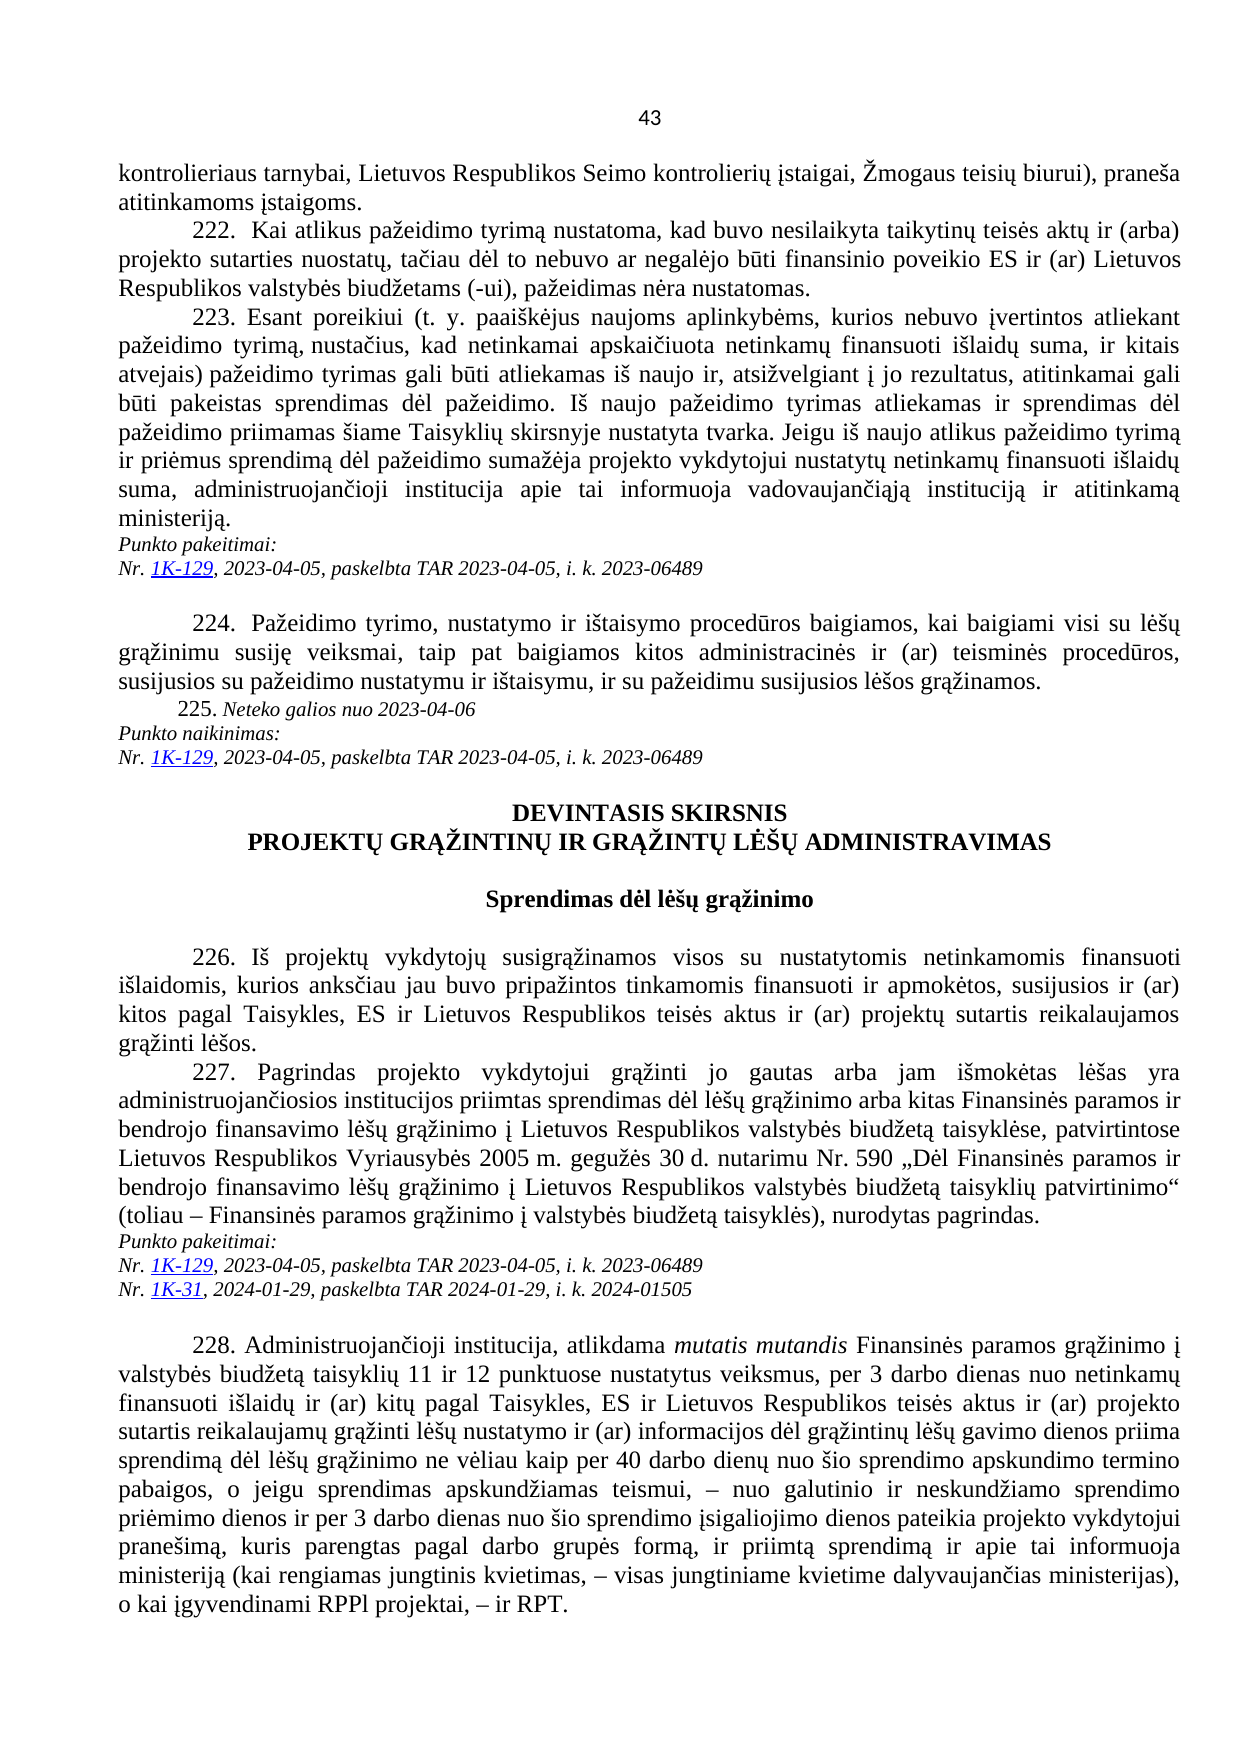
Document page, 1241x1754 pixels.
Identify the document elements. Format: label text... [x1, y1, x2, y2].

text kontrolieriaus tarnybai, Lietuvos Respublikos Seimo kontrolierių įstaigai, Žmogaus teisių biurui), praneša atitinkamoms įstaigoms. [118, 158, 1181, 215]
text 222. Kai atlikus pažeidimo tyrimą nustatoma, kad buvo nesilaikyta taikytinų teisės aktų ir (arba) projekto sutarties nuostatų, tačiau dėl to nebuvo ar negalėjo būti finansinio poveikio ES ir (ar) Lietuvos Respublikos valstybės biudžetams (-ui), pažeidimas nėra nustatomas. [118, 215, 1181, 302]
subtitle Sprendimas dėl lėšų grąžinimo [118, 884, 1181, 913]
text Punkto pakeitimai: [118, 1229, 1181, 1253]
text 225. Neteko galios nuo 2023-04-06 [118, 695, 1181, 721]
subtitle PROJEKTŲ GRĄŽINTINŲ IR GRĄŽINTŲ LĖŠŲ ADMINISTRAVIMAS [118, 827, 1181, 855]
text Nr. 1K-129, 2023-04-05, paskelbta TAR 2023-04-05, i. k. 2023-06489 [118, 745, 1181, 769]
text 223. Esant poreikiui (t. y. paaiškėjus naujoms aplinkybėms, kurios nebuvo įvertintos atliekant pažeidimo tyrimą, nustačius, kad netinkamai apskaičiuota netinkamų finansuoti išlaidų suma, ir kitais atvejais) pažeidimo tyrimas gali būti atliekamas iš naujo ir, atsižvelgiant į jo rezultatus, atitinkamai gali būti pakeistas sprendimas dėl pažeidimo. Iš naujo pažeidimo tyrimas atliekamas ir sprendimas dėl pažeidimo priimamas šiame Taisyklių skirsnyje nustatyta tvarka. Jeigu iš naujo atlikus pažeidimo tyrimą ir priėmus sprendimą dėl pažeidimo sumažėja projekto vykdytojui nustatytų netinkamų finansuoti išlaidų suma, administruojančioji institucija apie tai informuoja vadovaujančiąją instituciją ir atitinkamą ministeriją. [118, 302, 1181, 532]
text 224. Pažeidimo tyrimo, nustatymo ir ištaisymo procedūros baigiamos, kai baigiami visi su lėšų grąžinimu susiję veiksmai, taip pat baigiamos kitos administracinės ir (ar) teisminės procedūros, susijusios su pažeidimo nustatymu ir ištaisymu, ir su pažeidimu susijusios lėšos grąžinamos. [118, 608, 1181, 695]
subtitle DEVINTASIS SKIRSNIS [118, 798, 1181, 827]
text 228. Administruojančioji institucija, atlikdama mutatis mutandis Finansinės paramos grąžinimo į valstybės biudžetą taisyklių 11 ir 12 punktuose nustatytus veiksmus, per 3 darbo dienas nuo netinkamų finansuoti išlaidų ir (ar) kitų pagal Taisykles, ES ir Lietuvos Respublikos teisės aktus ir (ar) projekto sutartis reikalaujamų grąžinti lėšų nustatymo ir (ar) informacijos dėl grąžintinų lėšų gavimo dienos priima sprendimą dėl lėšų grąžinimo ne vėliau kaip per 40 darbo dienų nuo šio sprendimo apskundimo termino pabaigos, o jeigu sprendimas apskundžiamas teismui, – nuo galutinio ir neskundžiamo sprendimo priėmimo dienos ir per 3 darbo dienas nuo šio sprendimo įsigaliojimo dienos pateikia projekto vykdytojui pranešimą, kuris parengtas pagal darbo grupės formą, ir priimtą sprendimą ir apie tai informuoja ministeriją (kai rengiamas jungtinis kvietimas, – visas jungtiniame kvietime dalyvaujančias ministerijas), o kai įgyvendinami RPPl projektai, – ir RPT. [118, 1330, 1181, 1618]
text Nr. 1K-129, 2023-04-05, paskelbta TAR 2023-04-05, i. k. 2023-06489 [118, 556, 1181, 580]
text Punkto naikinimas: [118, 721, 1181, 745]
text 226. Iš projektų vykdytojų susigrąžinamos visos su nustatytomis netinkamomis finansuoti išlaidomis, kurios anksčiau jau buvo pripažintos tinkamomis finansuoti ir apmokėtos, susijusios ir (ar) kitos pagal Taisykles, ES ir Lietuvos Respublikos teisės aktus ir (ar) projektų sutartis reikalaujamos grąžinti lėšos. [118, 942, 1181, 1057]
text 227. Pagrindas projekto vykdytojui grąžinti jo gautas arba jam išmokėtas lėšas yra administruojančiosios institucijos priimtas sprendimas dėl lėšų grąžinimo arba kitas Finansinės paramos ir bendrojo finansavimo lėšų grąžinimo į Lietuvos Respublikos valstybės biudžetą taisyklėse, patvirtintose Lietuvos Respublikos Vyriausybės 2005 m. gegužės 30 d. nutarimu Nr. 590 „Dėl Finansinės paramos ir bendrojo finansavimo lėšų grąžinimo į Lietuvos Respublikos valstybės biudžetą taisyklių patvirtinimo“ (toliau – Finansinės paramos grąžinimo į valstybės biudžetą taisyklės), nurodytas pagrindas. [118, 1057, 1181, 1229]
text Nr. 1K-31, 2024-01-29, paskelbta TAR 2024-01-29, i. k. 2024-01505 [118, 1277, 1181, 1301]
text Nr. 1K-129, 2023-04-05, paskelbta TAR 2023-04-05, i. k. 2023-06489 [118, 1253, 1181, 1277]
text Punkto pakeitimai: [118, 532, 1181, 556]
